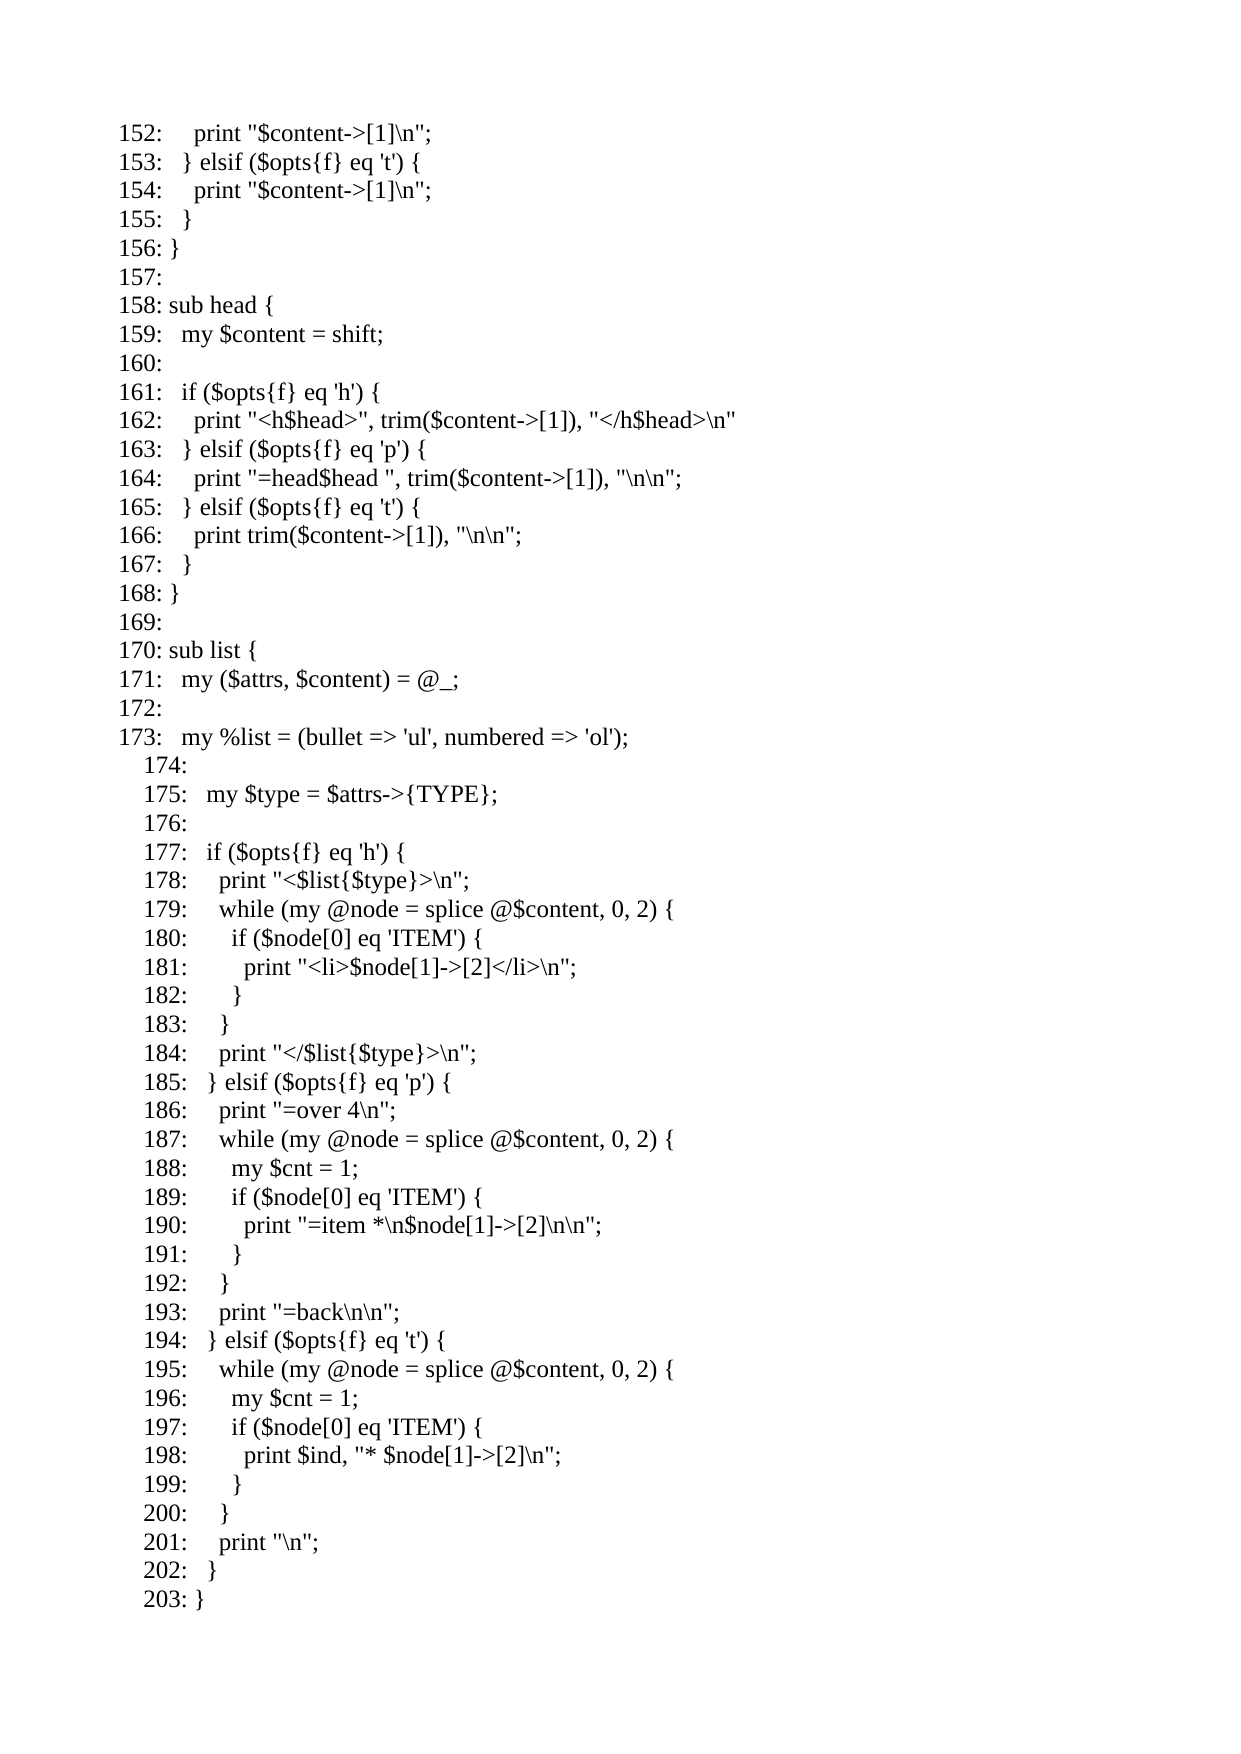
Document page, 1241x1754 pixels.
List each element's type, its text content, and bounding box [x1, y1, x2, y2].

text 152: print "$content->[1]\n"; [118, 118, 1122, 147]
text 193: print "=back\n\n"; [118, 1297, 1122, 1326]
text 157: [118, 262, 1122, 291]
text 164: print "=head$head ", trim($content->[1]), "\n\n"; [118, 463, 1122, 492]
text 184: print "</$list{$type}>\n"; [118, 1038, 1122, 1067]
text 166: print trim($content->[1]), "\n\n"; [118, 521, 1122, 549]
text 183: } [118, 1009, 1122, 1038]
text 187: while (my @node = splice @$content, 0, 2) { [118, 1124, 1122, 1153]
text 169: [118, 607, 1122, 636]
text 186: print "=over 4\n"; [118, 1096, 1122, 1124]
text 198: print $ind, "* $node[1]->[2]\n"; [118, 1441, 1122, 1469]
text 160: [118, 348, 1122, 377]
text 195: while (my @node = splice @$content, 0, 2) { [118, 1354, 1122, 1383]
text 175: my $type = $attrs->{TYPE}; [118, 779, 1122, 808]
text 153: } elsif ($opts{f} eq 't') { [118, 147, 1122, 176]
text 192: } [118, 1268, 1122, 1297]
text 177: if ($opts{f} eq 'h') { [118, 837, 1122, 866]
text 171: my ($attrs, $content) = @_; [118, 664, 1122, 693]
text 200: } [118, 1498, 1122, 1527]
text 191: } [118, 1239, 1122, 1268]
text 156: } [118, 233, 1122, 262]
text 178: print "<$list{$type}>\n"; [118, 866, 1122, 894]
text 163: } elsif ($opts{f} eq 'p') { [118, 434, 1122, 463]
text 189: if ($node[0] eq 'ITEM') { [118, 1182, 1122, 1211]
text 190: print "=item *\n$node[1]->[2]\n\n"; [118, 1211, 1122, 1239]
text 197: if ($node[0] eq 'ITEM') { [118, 1412, 1122, 1441]
text 161: if ($opts{f} eq 'h') { [118, 377, 1122, 406]
text 199: } [118, 1469, 1122, 1498]
text 203: } [118, 1584, 1122, 1613]
text 154: print "$content->[1]\n"; [118, 176, 1122, 204]
text 188: my $cnt = 1; [118, 1153, 1122, 1182]
text 174: [118, 751, 1122, 779]
text 202: } [118, 1556, 1122, 1584]
text 173: my %list = (bullet => 'ul', numbered => 'ol'); [118, 722, 1122, 751]
text 182: } [118, 981, 1122, 1009]
text 201: print "\n"; [118, 1527, 1122, 1556]
text 170: sub list { [118, 636, 1122, 664]
text 155: } [118, 204, 1122, 233]
text 168: } [118, 578, 1122, 607]
text 159: my $content = shift; [118, 319, 1122, 348]
text 172: [118, 693, 1122, 722]
text 194: } elsif ($opts{f} eq 't') { [118, 1326, 1122, 1354]
text 176: [118, 808, 1122, 837]
text 162: print "<h$head>", trim($content->[1]), "</h$head>\n" [118, 406, 1122, 434]
text 185: } elsif ($opts{f} eq 'p') { [118, 1067, 1122, 1096]
text 179: while (my @node = splice @$content, 0, 2) { [118, 894, 1122, 923]
text 167: } [118, 549, 1122, 578]
text 158: sub head { [118, 291, 1122, 319]
text 180: if ($node[0] eq 'ITEM') { [118, 923, 1122, 952]
text 165: } elsif ($opts{f} eq 't') { [118, 492, 1122, 521]
text 181: print "<li>$node[1]->[2]</li>\n"; [118, 952, 1122, 981]
text 196: my $cnt = 1; [118, 1383, 1122, 1412]
